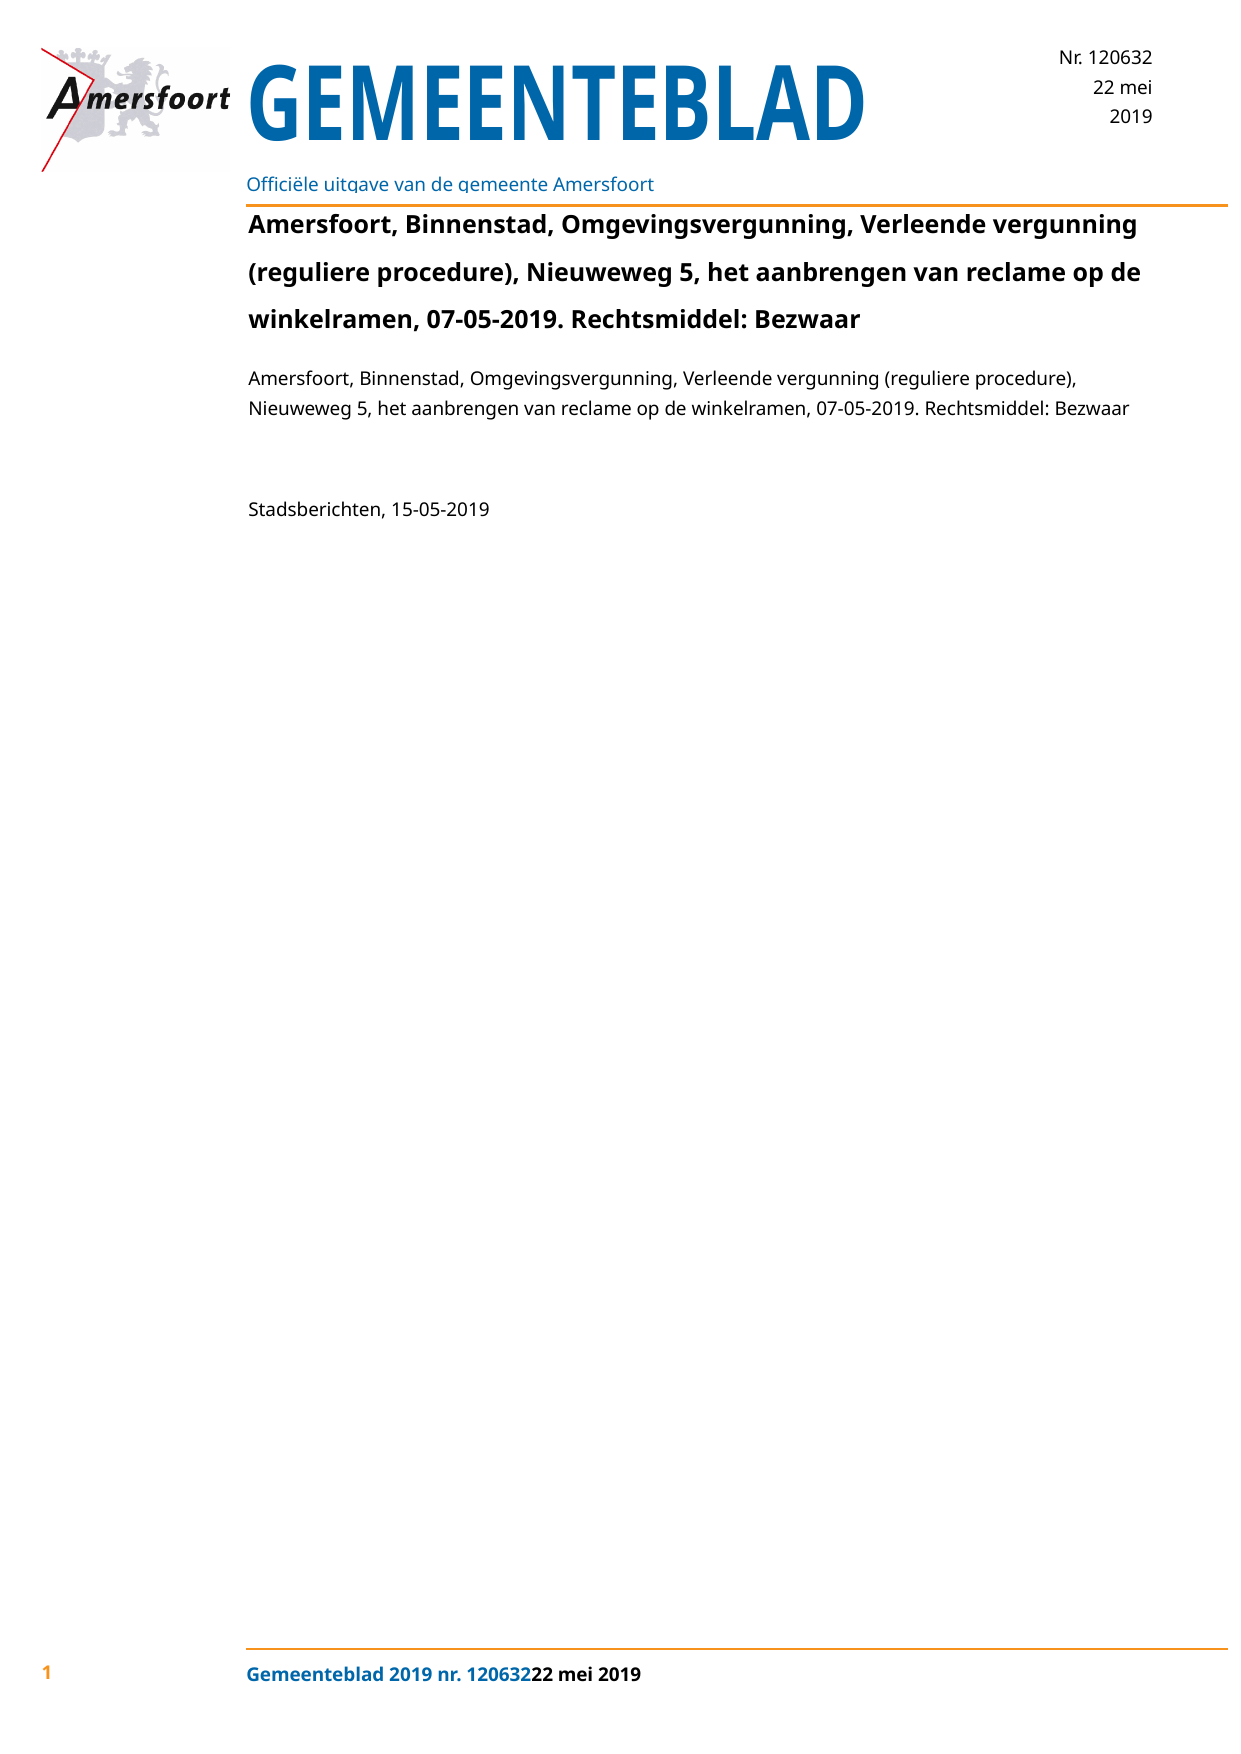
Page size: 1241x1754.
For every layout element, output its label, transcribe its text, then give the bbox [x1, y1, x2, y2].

text Amersfoort, Binnenstad, Omgevingsvergunning, Verleende vergunning (reguliere procedure), Nieuweweg 5, het aanbrengen van reclame op de winkelramen, 07-05-2019. Rechtsmiddel: Bezwaar [248, 207, 1152, 336]
picture [41, 47, 231, 172]
text Stadsberichten, 15-05-2019 [248, 496, 1152, 522]
text Amersfoort, Binnenstad, Omgevingsvergunning, Verleende vergunning (reguliere procedure), Nieuweweg 5, het aanbrengen van reclame op de winkelramen, 07-05-2019. Rechtsmiddel: Bezwaar [248, 366, 1152, 421]
